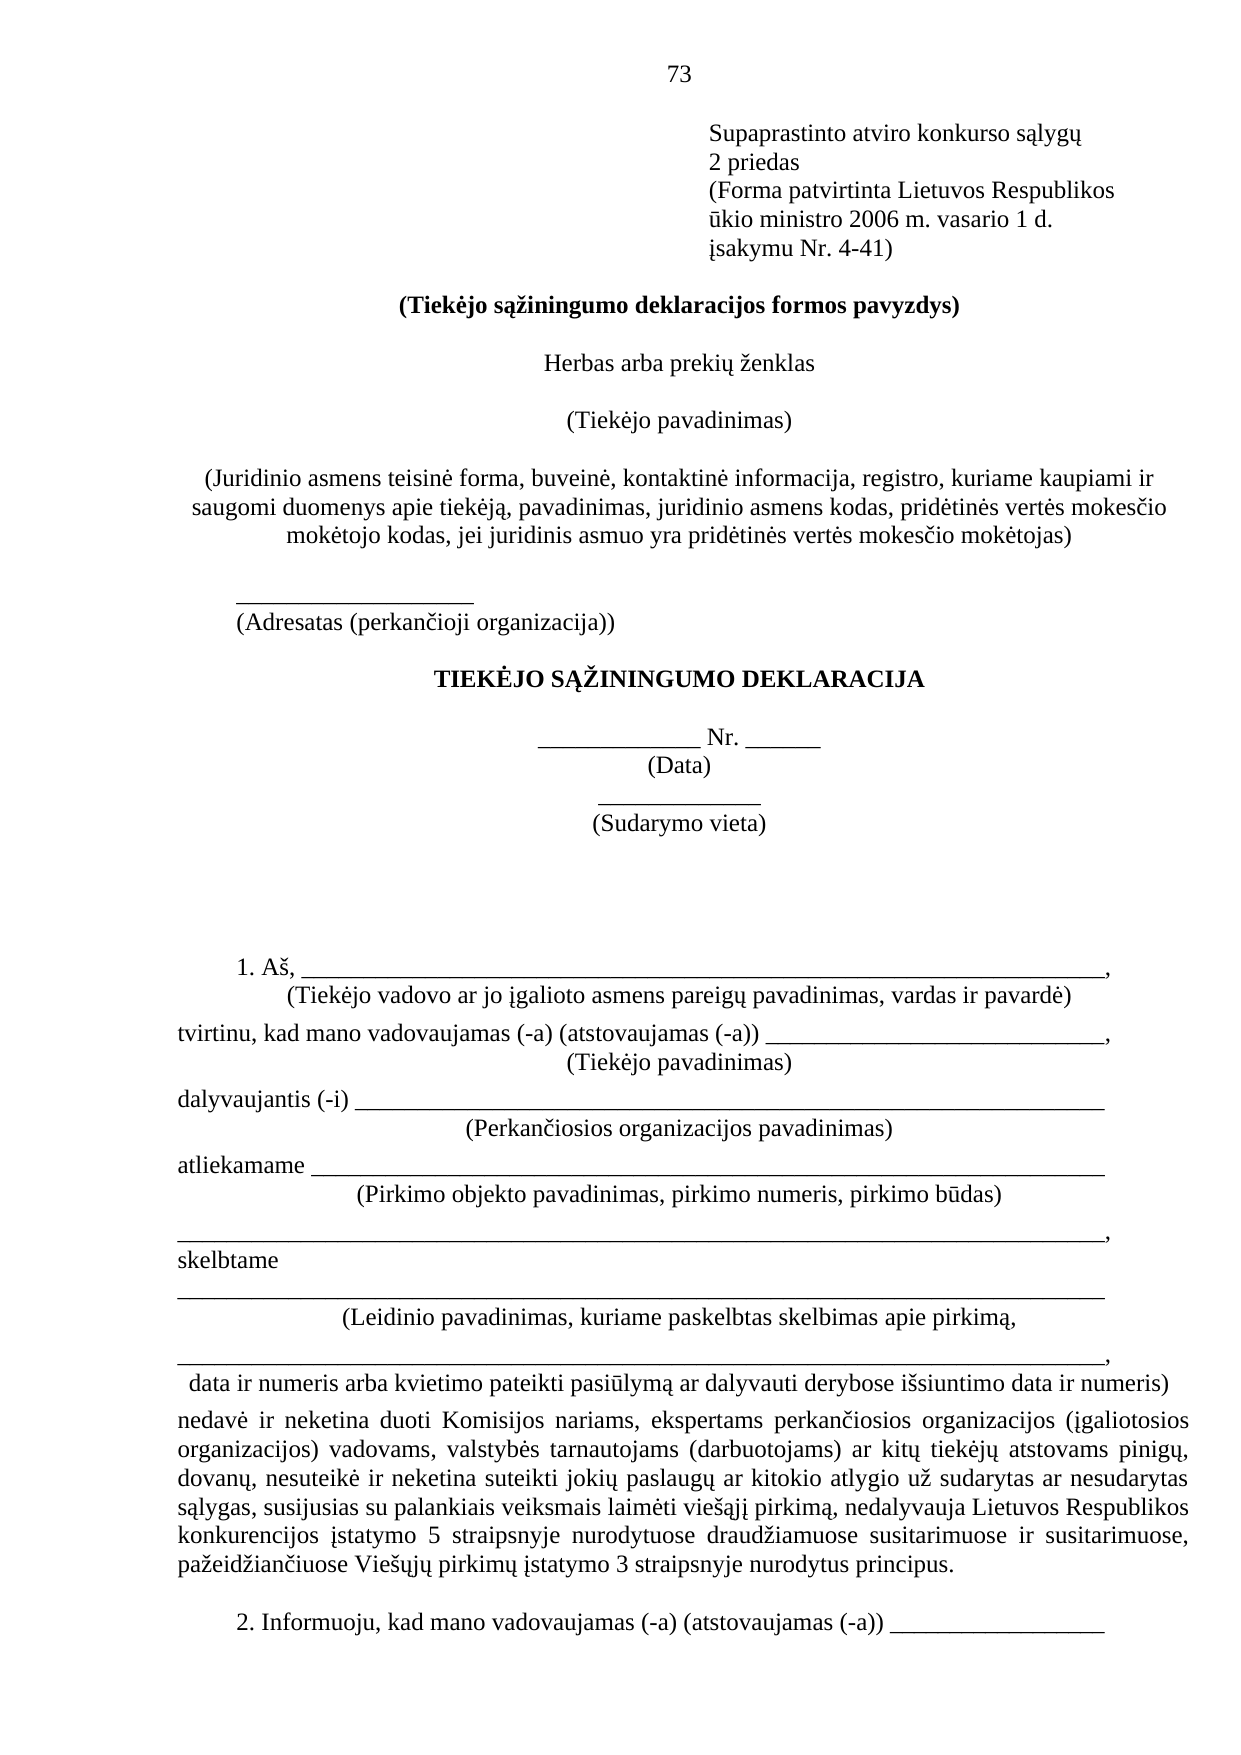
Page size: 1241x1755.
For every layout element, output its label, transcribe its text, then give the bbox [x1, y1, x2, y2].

text _____________ [177, 779, 1181, 808]
text 1. Aš, , [177, 952, 1181, 981]
text 2. Informuoju, kad mano vadovaujamas (-a) (atstovaujamas (-a)) [177, 1607, 1181, 1636]
text (Tiekėjo pavadinimas) [177, 406, 1181, 434]
text (Tiekėjo sąžiningumo deklaracijos formos pavyzdys) [177, 291, 1181, 319]
text TIEKĖJO SĄŽININGUMO DEKLARACIJA [177, 664, 1181, 693]
text (Forma patvirtinta Lietuvos Respublikos [177, 176, 1181, 204]
text (Leidinio pavadinimas, kuriame paskelbtas skelbimas apie pirkimą, [177, 1302, 1181, 1339]
text Supaprastinto atviro konkurso sąlygų [709, 118, 1181, 147]
text nedavė ir neketina duoti Komisijos nariams, ekspertams perkančiosios organizacijos (įgaliotosios organizacijos) vadovams, valstybės tarnautojams (darbuotojams) ar kitų tiekėjų atstovams pinigų, dovanų, nesuteikė ir neketina suteikti jokių paslaugų ar kitokio atlygio už sudarytas ar nesudarytas sąlygas, susijusias su palankiais veiksmais laimėti viešąjį pirkimą, nedalyvauja Lietuvos Respublikos konkurencijos įstatymo 5 straipsnyje nurodytuose draudžiamuose susitarimuose ir susitarimuose, pažeidžiančiuose Viešųjų pirkimų įstatymo 3 straipsnyje nurodytus principus. [177, 1406, 1190, 1578]
text skelbtame [177, 1245, 1181, 1273]
text įsakymu Nr. 4-41) [177, 233, 1181, 262]
text _____________ Nr. ______ [177, 722, 1181, 751]
text (Juridinio asmens teisinė forma, buveinė, kontaktinė informacija, registro, kuriame kaupiami ir saugomi duomenys apie tiekėją, pavadinimas, juridinio asmens kodas, pridėtinės vertės mokesčio mokėtojo kodas, jei juridinis asmuo yra pridėtinės vertės mokesčio mokėtojas) [177, 463, 1181, 549]
text ūkio ministro 2006 m. vasario 1 d. [177, 204, 1181, 233]
text (Data) [177, 751, 1181, 779]
text data ir numeris arba kvietimo pateikti pasiūlymą ar dalyvauti derybose išsiuntimo data ir numeris) [177, 1368, 1181, 1406]
text Herbas arba prekių ženklas [177, 348, 1181, 377]
text (Adresatas (perkančioji organizacija)) [177, 607, 1181, 636]
text ___________________ [177, 578, 1181, 607]
text dalyvaujantis (-i) [177, 1084, 1181, 1113]
text _ , [177, 1216, 1181, 1245]
text (Tiekėjo pavadinimas) [177, 1047, 1181, 1084]
text (Pirkimo objekto pavadinimas, pirkimo numeris, pirkimo būdas) [177, 1179, 1181, 1216]
text _ , [177, 1339, 1181, 1368]
text (Tiekėjo vadovo ar jo įgalioto asmens pareigų pavadinimas, vardas ir pavardė) [177, 981, 1181, 1018]
text (Perkančiosios organizacijos pavadinimas) [177, 1113, 1181, 1150]
text atliekamame [177, 1150, 1181, 1179]
text (Sudarymo vieta) [177, 808, 1181, 837]
text 2 priedas [177, 147, 1181, 176]
text _ [177, 1273, 1181, 1302]
text tvirtinu, kad mano vadovaujamas (-a) (atstovaujamas (-a)) , [177, 1018, 1181, 1047]
